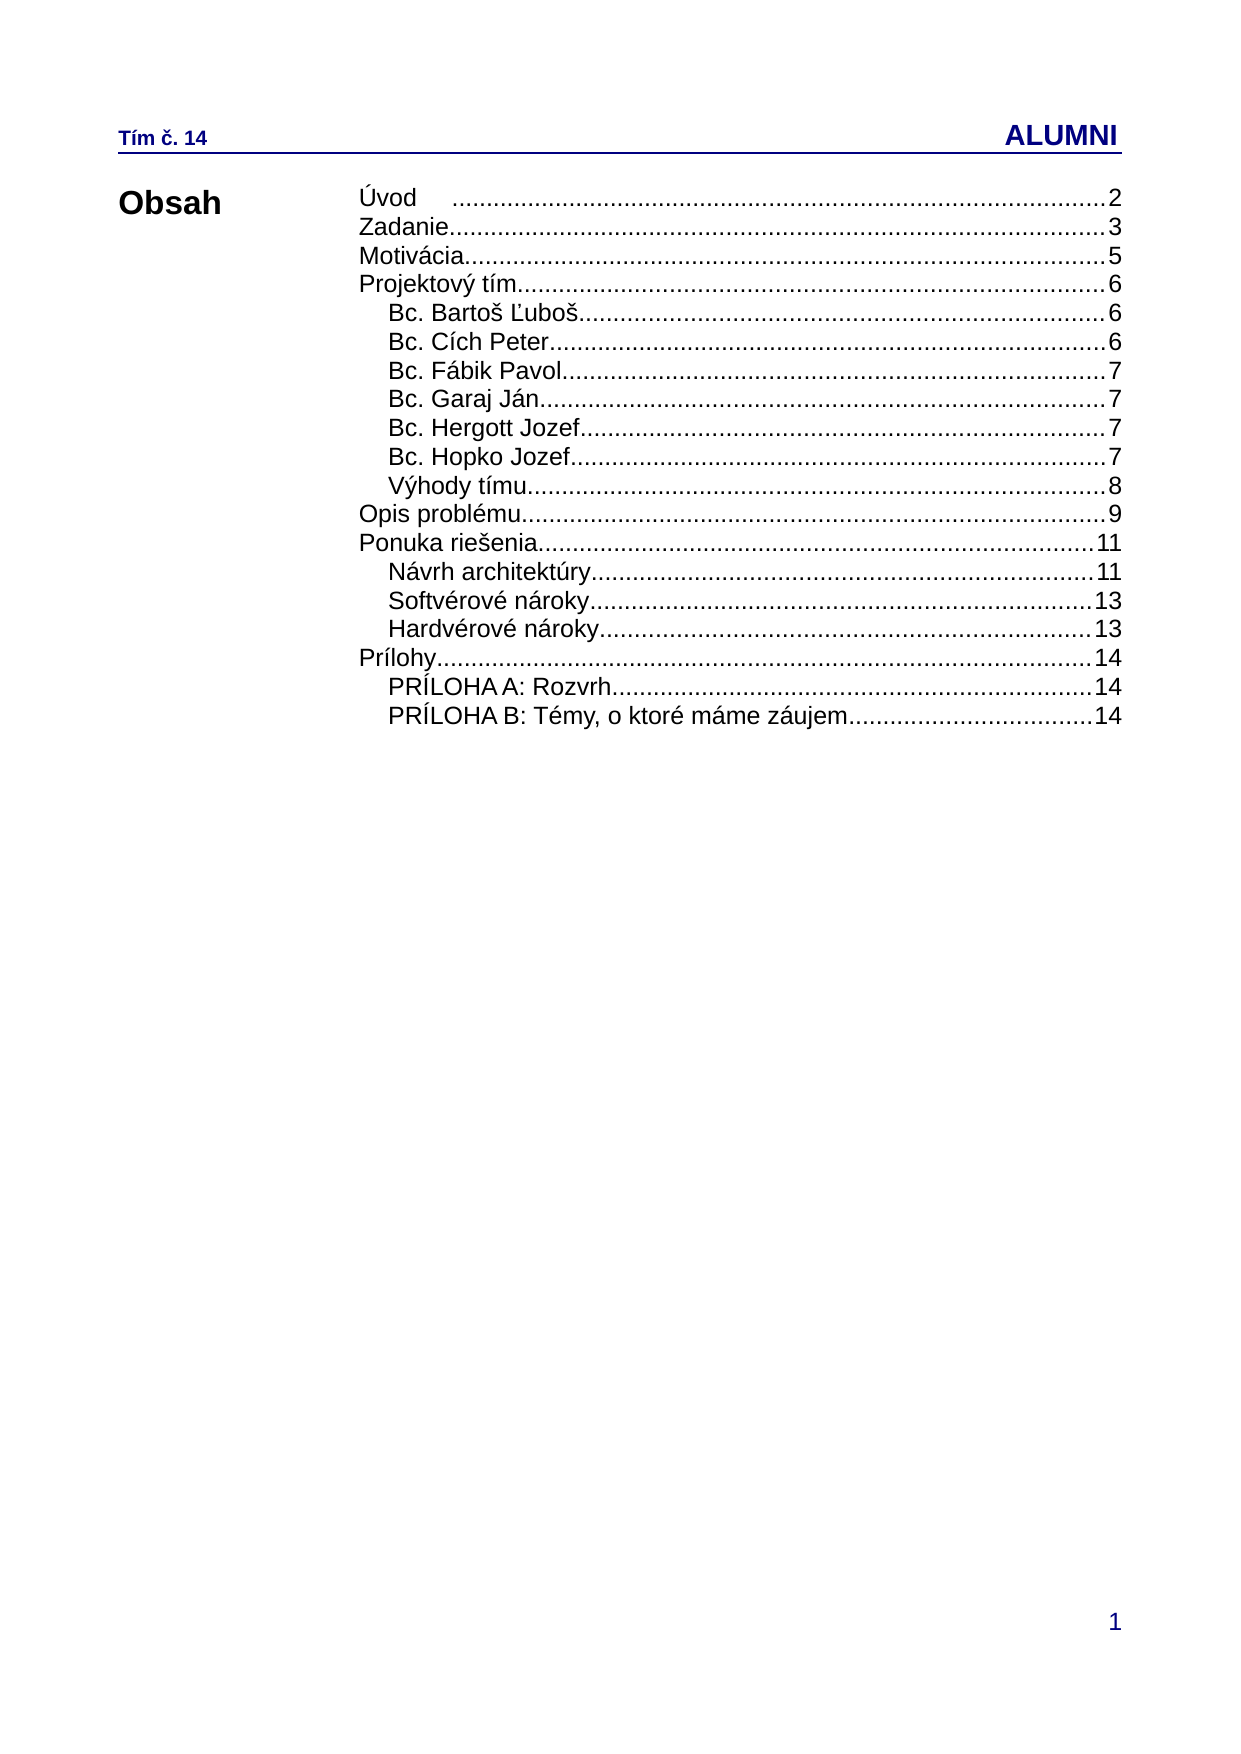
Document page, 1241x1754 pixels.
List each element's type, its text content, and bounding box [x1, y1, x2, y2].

text Úvod 2 [358, 183, 1122, 212]
text PRÍLOHA B: Témy, o ktoré máme záujem 14 [388, 701, 1122, 729]
text Bc. Fábik Pavol 7 [388, 356, 1122, 384]
text Zadanie 3 [358, 212, 1122, 241]
text Bc. Hopko Jozef 7 [388, 442, 1122, 471]
text Opis problému 9 [358, 499, 1122, 528]
text Návrh architektúry 11 [388, 557, 1122, 586]
text Bc. Garaj Ján 7 [388, 384, 1122, 413]
text Bc. Cích Peter 6 [388, 327, 1122, 356]
text PRÍLOHA A: Rozvrh 14 [388, 672, 1122, 701]
text Projektový tím 6 [358, 269, 1122, 298]
text Ponuka riešenia 11 [358, 528, 1122, 557]
text Prílohy 14 [358, 643, 1122, 672]
text Hardvérové nároky 13 [388, 614, 1122, 643]
text Motivácia 5 [358, 241, 1122, 269]
text Výhody tímu 8 [388, 471, 1122, 499]
text Bc. Hergott Jozef 7 [388, 413, 1122, 442]
subtitle Obsah [118, 183, 358, 222]
text Bc. Bartoš Ľuboš 6 [388, 298, 1122, 327]
text Softvérové nároky 13 [388, 586, 1122, 614]
